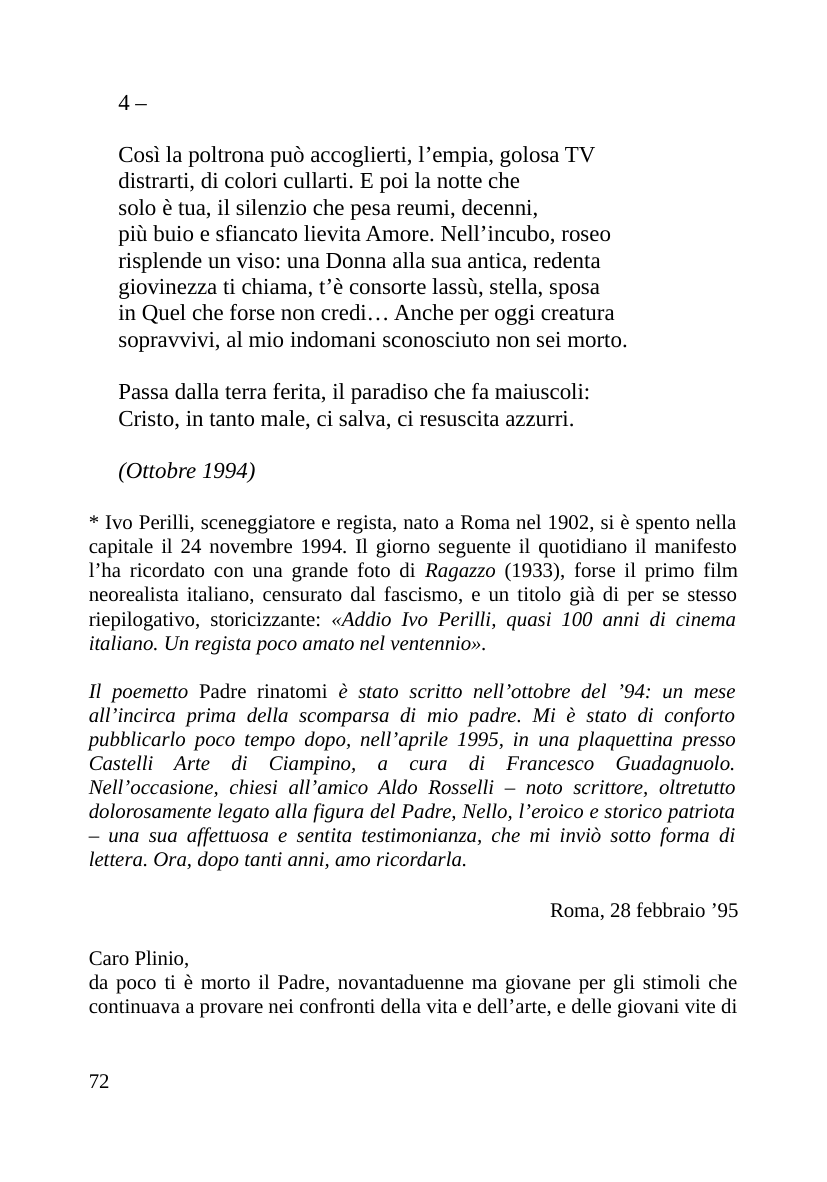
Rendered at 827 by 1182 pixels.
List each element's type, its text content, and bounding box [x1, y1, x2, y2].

text 4 – [88, 88, 738, 115]
text giovinezza ti chiama, t’è consorte lassù, stella, sposa [88, 273, 738, 299]
text sopravvivi, al mio indomani sconosciuto non sei morto. [88, 326, 738, 352]
text Passa dalla terra ferita, il paradiso che fa maiuscoli: [88, 378, 738, 405]
text Caro Plinio, [88, 946, 738, 970]
text Il poemetto Padre rinatomi è stato scritto nell’ottobre del ’94: un mese all’incirca prima della scomparsa di mio padre. Mi è stato di conforto pubblicarlo poco tempo dopo, nell’aprile 1995, in una plaquettina presso Castelli Arte di Ciampino, a cura di Francesco Guadagnuolo. Nell’occasione, chiesi all’amico Aldo Rosselli – noto scrittore, oltretutto dolorosamente legato alla figura del Padre, Nello, l’eroico e storico patriota – una sua affettuosa e sentita testimonianza, che mi inviò sotto forma di lettera. Ora, dopo tanti anni, amo ricordarla. [88, 679, 738, 871]
text (Ottobre 1994) [88, 457, 738, 484]
text Roma, 28 febbraio ’95 [88, 897, 738, 922]
text Cristo, in tanto male, ci salva, ci resuscita azzurri. [88, 405, 738, 431]
text distrarti, di colori cullarti. E poi la notte che [88, 168, 738, 194]
text più buio e sfiancato lievita Amore. Nell’incubo, roseo [88, 220, 738, 247]
text solo è tua, il silenzio che pesa reumi, decenni, [88, 194, 738, 220]
text da poco ti è morto il Padre, novantaduenne ma giovane per gli stimoli che continuava a provare nei confronti della vita e dell’arte, e delle giovani vite di [88, 970, 738, 1018]
text in Quel che forse non credi… Anche per oggi creatura [88, 299, 738, 326]
text * Ivo Perilli, sceneggiatore e regista, nato a Roma nel 1902, si è spento nella capitale il 24 novembre 1994. Il giorno seguente il quotidiano il manifesto l’ha ricordato con una grande foto di Ragazzo (1933), forse il primo film neorealista italiano, censurato dal fascismo, e un titolo già di per se stesso riepilogativo, storicizzante: «Addio Ivo Perilli, quasi 100 anni di cinema italiano. Un regista poco amato nel ventennio». [88, 510, 738, 654]
text risplende un viso: una Donna alla sua antica, redenta [88, 247, 738, 273]
text Così la poltrona può accoglierti, l’empia, golosa TV [88, 141, 738, 168]
